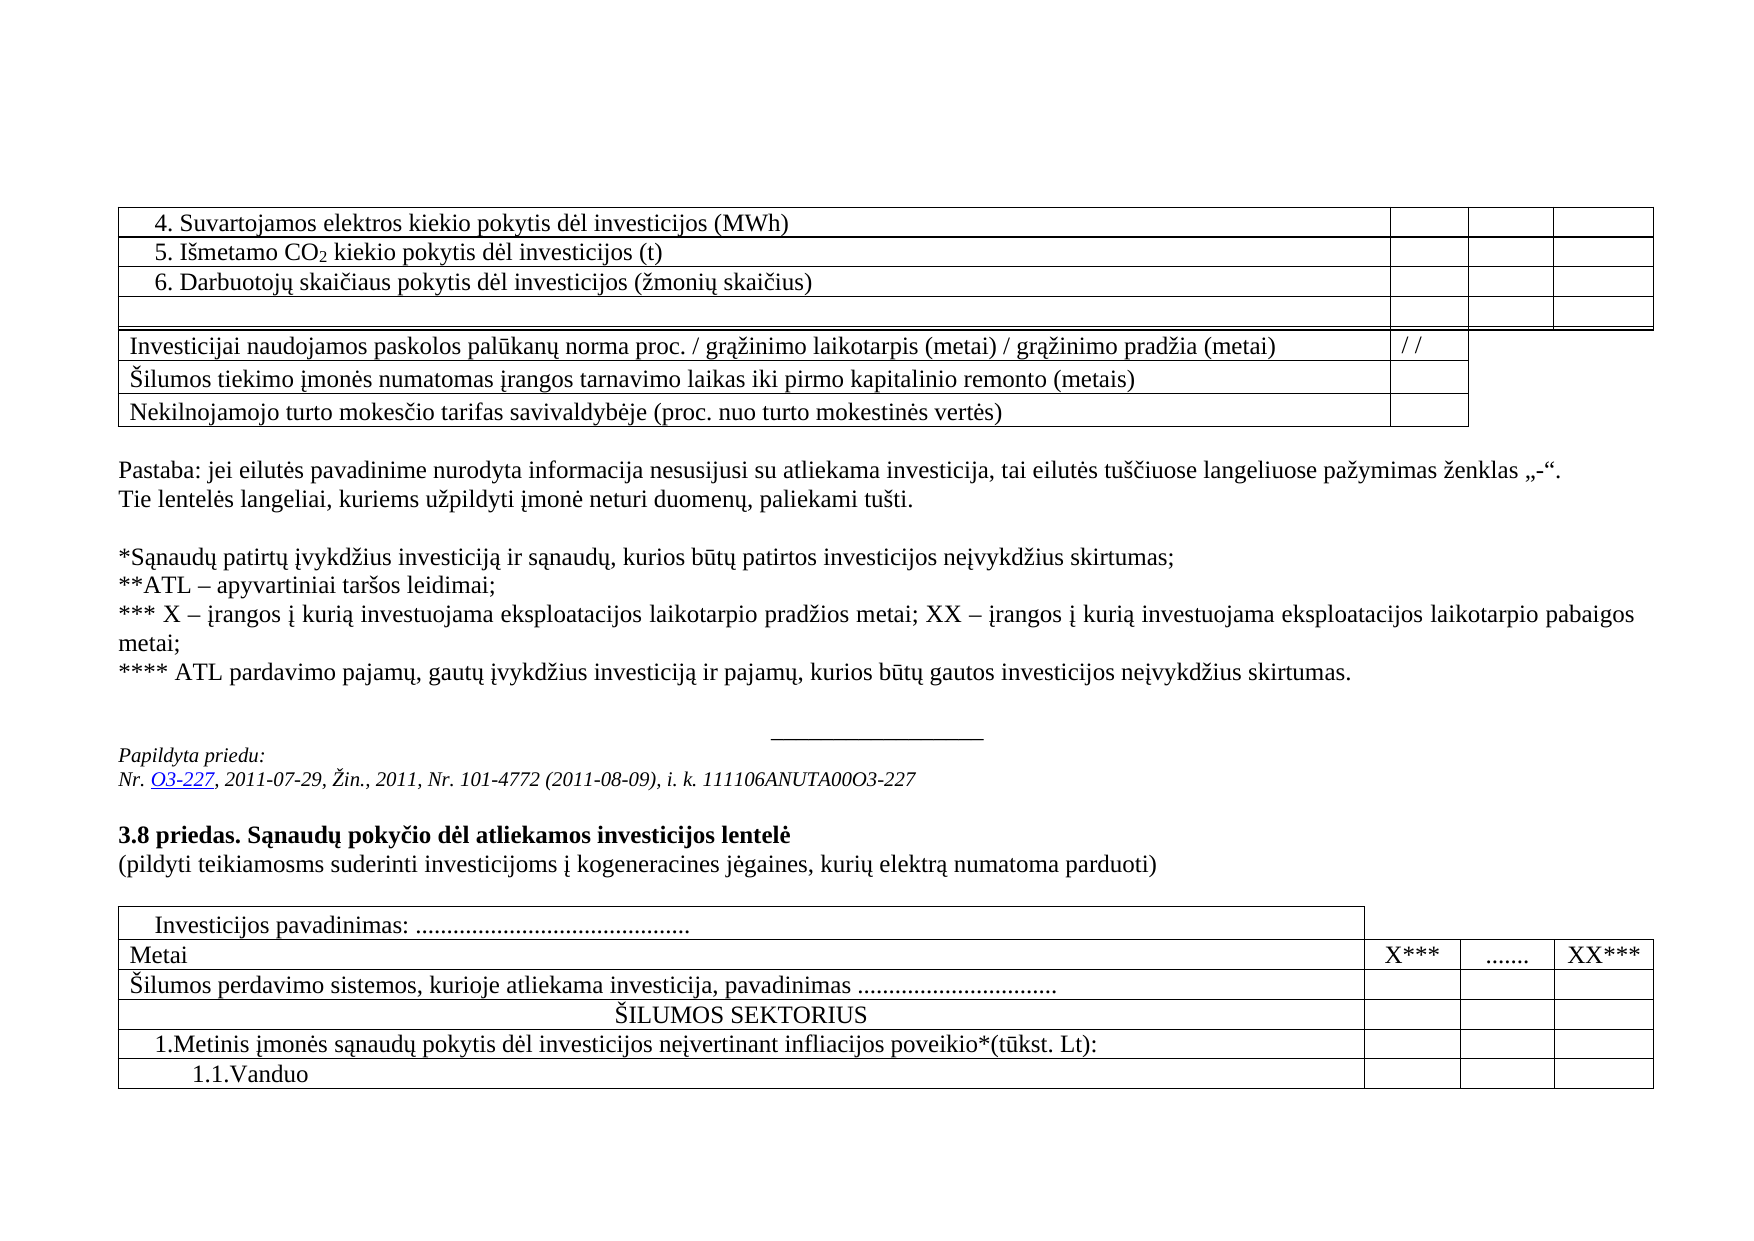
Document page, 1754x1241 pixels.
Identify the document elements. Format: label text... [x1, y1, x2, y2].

table_cell [1554, 267, 1653, 296]
text Tie lentelės langeliai, kuriems užpildyti įmonė neturi duomenų, paliekami tušti. [118, 484, 1636, 513]
table_cell ŠILUMOS SEKTORIUS [119, 1000, 1364, 1028]
table_cell [1461, 1059, 1554, 1088]
table_cell [1391, 361, 1468, 393]
text (pildyti teikiamosms suderinti investicijoms į kogeneracines jėgaines, kurių elektrą numatoma parduoti) [118, 849, 1636, 877]
table_cell [1461, 1030, 1554, 1058]
table_cell [1391, 297, 1468, 326]
table_cell X*** [1365, 940, 1460, 969]
table_header Investicijos pavadinimas: ............................................ [119, 907, 1364, 939]
table_cell Metai [119, 940, 1364, 969]
table_cell [1365, 970, 1460, 999]
table_cell [1554, 297, 1653, 326]
table_cell [1469, 208, 1553, 236]
table_cell Investicijai naudojamos paskolos palūkanų norma proc. / grąžinimo laikotarpis (metai) / grąžinimo pradžia (metai) [119, 331, 1390, 360]
table_cell 5. Išmetamo CO2 kiekio pokytis dėl investicijos (t) [119, 238, 1390, 266]
table_cell [1554, 238, 1653, 266]
table_cell [1469, 297, 1553, 326]
table_cell [1555, 1030, 1653, 1058]
table_cell [1555, 1059, 1653, 1088]
table_cell [1365, 1000, 1460, 1028]
table_cell [119, 297, 1390, 326]
table_cell 4. Suvartojamos elektros kiekio pokytis dėl investicijos (MWh) [119, 208, 1390, 236]
text _________________ [118, 714, 1636, 743]
table_cell [1391, 238, 1468, 266]
table_header [1365, 906, 1653, 939]
text *Sąnaudų patirtų įvykdžius investiciją ir sąnaudų, kurios būtų patirtos investicijos neįvykdžius skirtumas; [118, 542, 1636, 571]
table_cell [1555, 970, 1653, 999]
table_cell Nekilnojamojo turto mokesčio tarifas savivaldybėje (proc. nuo turto mokestinės vertės) [119, 394, 1390, 426]
table_cell [1469, 331, 1653, 360]
table_cell 1.1.Vanduo [119, 1059, 1364, 1088]
table_cell ....... [1461, 940, 1554, 969]
table_cell 1.Metinis įmonės sąnaudų pokytis dėl investicijos neįvertinant infliacijos poveikio*(tūkst. Lt): [119, 1030, 1364, 1058]
text **ATL – apyvartiniai taršos leidimai; [118, 571, 1636, 599]
table_cell [1461, 970, 1554, 999]
table_cell Šilumos tiekimo įmonės numatomas įrangos tarnavimo laikas iki pirmo kapitalinio remonto (metais) [119, 361, 1390, 393]
text Nr. O3-227, 2011-07-29, Žin., 2011, Nr. 101-4772 (2011-08-09), i. k. 111106ANUTA00O3-227 [118, 767, 1636, 791]
table_cell [1555, 1000, 1653, 1028]
table_cell [1391, 267, 1468, 296]
table_cell [1365, 1030, 1460, 1058]
table_cell 6. Darbuotojų skaičiaus pokytis dėl investicijos (žmonių skaičius) [119, 267, 1390, 296]
text **** ATL pardavimo pajamų, gautų įvykdžius investiciją ir pajamų, kurios būtų gautos investicijos neįvykdžius skirtumas. [118, 657, 1636, 686]
table_cell [1391, 208, 1468, 236]
text *** X – įrangos į kurią investuojama eksploatacijos laikotarpio pradžios metai; XX – įrangos į kurią investuojama eksploatacijos laikotarpio pabaigos metai; [118, 599, 1636, 657]
table_cell [1469, 267, 1553, 296]
table_cell / / [1391, 331, 1468, 360]
table_cell Šilumos perdavimo sistemos, kurioje atliekama investicija, pavadinimas ................................ [119, 970, 1364, 999]
table_cell [1469, 360, 1653, 393]
text Pastaba: jei eilutės pavadinime nurodyta informacija nesusijusi su atliekama investicija, tai eilutės tuščiuose langeliuose pažymimas ženklas „-“. [118, 456, 1636, 484]
table_cell [1461, 1000, 1554, 1028]
text Papildyta priedu: [118, 743, 1636, 767]
table_cell [1391, 394, 1468, 426]
table_cell [1554, 208, 1653, 236]
table_cell [1365, 1059, 1460, 1088]
table_cell [1469, 393, 1653, 426]
table_cell XX*** [1555, 940, 1653, 969]
table_cell [1469, 238, 1553, 266]
text 3.8 priedas. Sąnaudų pokyčio dėl atliekamos investicijos lentelė [118, 820, 1636, 849]
